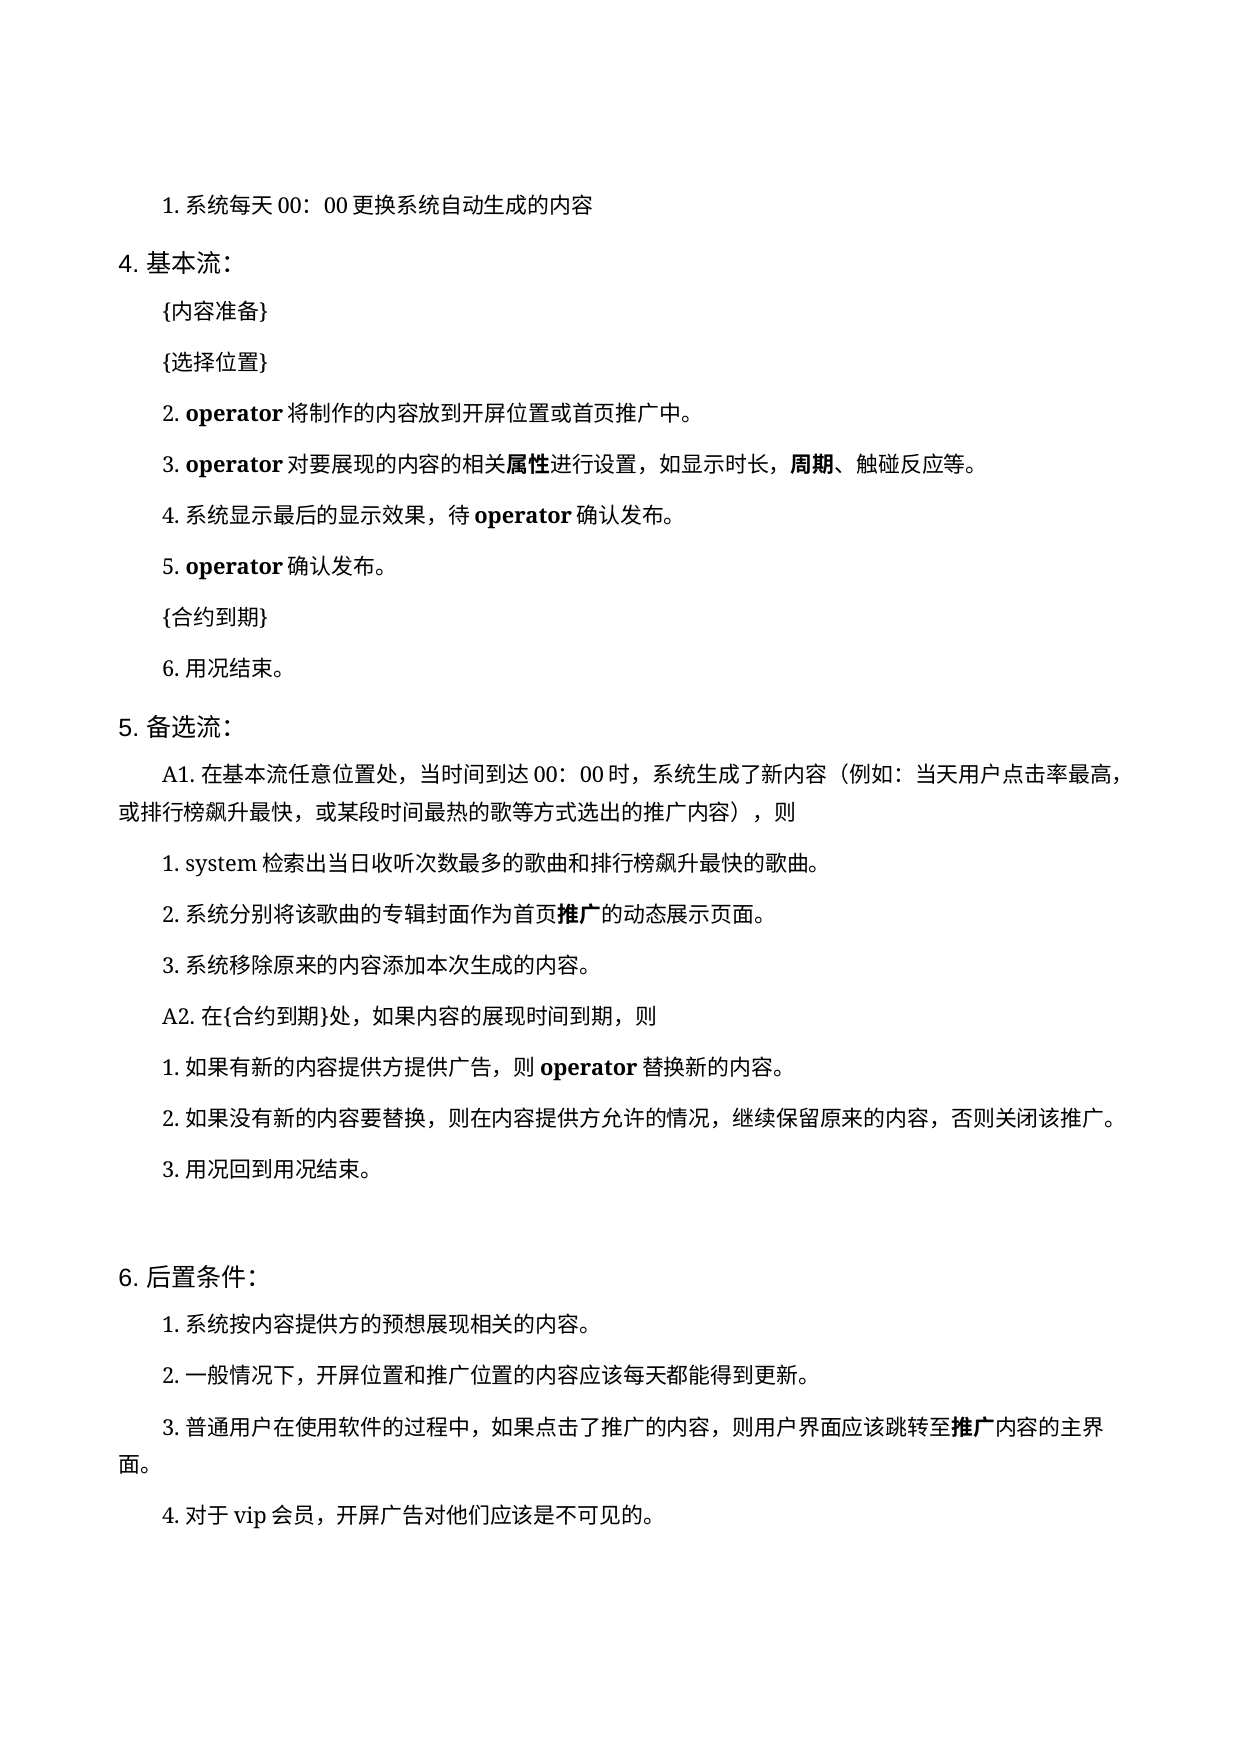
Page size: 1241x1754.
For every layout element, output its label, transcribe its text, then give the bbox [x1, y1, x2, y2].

text 6. 用况结束。 [118, 651, 1122, 683]
text 1. 如果有新的内容提供方提供广告，则operator替换新的内容。 [118, 1050, 1122, 1082]
text 4. 系统显示最后的显示效果，待operator确认发布。 [118, 498, 1122, 530]
text 1. 系统每天00：00更换系统自动生成的内容 [118, 188, 1122, 219]
subtitle 备选流： [118, 707, 1122, 744]
text 1. 系统按内容提供方的预想展现相关的内容。 [118, 1307, 1122, 1339]
text 3. 普通用户在使用软件的过程中，如果点击了推广的内容，则用户界面应该跳转至推广内容的主界面。 [118, 1409, 1122, 1479]
text 2. operator将制作的内容放到开屏位置或首页推广中。 [118, 396, 1122, 428]
text {合约到期} [118, 600, 1122, 632]
text 5. operator确认发布。 [118, 549, 1122, 581]
text 2. 一般情况下，开屏位置和推广位置的内容应该每天都能得到更新。 [118, 1358, 1122, 1390]
text 4. 对于vip会员，开屏广告对他们应该是不可见的。 [118, 1498, 1122, 1530]
text A2. 在{合约到期}处，如果内容的展现时间到期，则 [118, 999, 1122, 1031]
text 1. system检索出当日收听次数最多的歌曲和排行榜飙升最快的歌曲。 [118, 846, 1122, 878]
text 2. 如果没有新的内容要替换，则在内容提供方允许的情况，继续保留原来的内容，否则关闭该推广。 [118, 1101, 1122, 1133]
subtitle 后置条件： [118, 1257, 1122, 1294]
text 3. operator对要展现的内容的相关属性进行设置，如显示时长，周期、触碰反应等。 [118, 447, 1122, 479]
text {选择位置} [118, 345, 1122, 377]
text 3. 用况回到用况结束。 [118, 1152, 1122, 1184]
subtitle 基本流： [118, 244, 1122, 280]
text {内容准备} [118, 294, 1122, 326]
text 2. 系统分别将该歌曲的专辑封面作为首页推广的动态展示页面。 [118, 897, 1122, 929]
text A1. 在基本流任意位置处，当时间到达00：00时，系统生成了新内容（例如：当天用户点击率最高，或排行榜飙升最快，或某段时间最热的歌等方式选出的推广内容），则 [118, 757, 1122, 827]
text 3. 系统移除原来的内容添加本次生成的内容。 [118, 948, 1122, 980]
